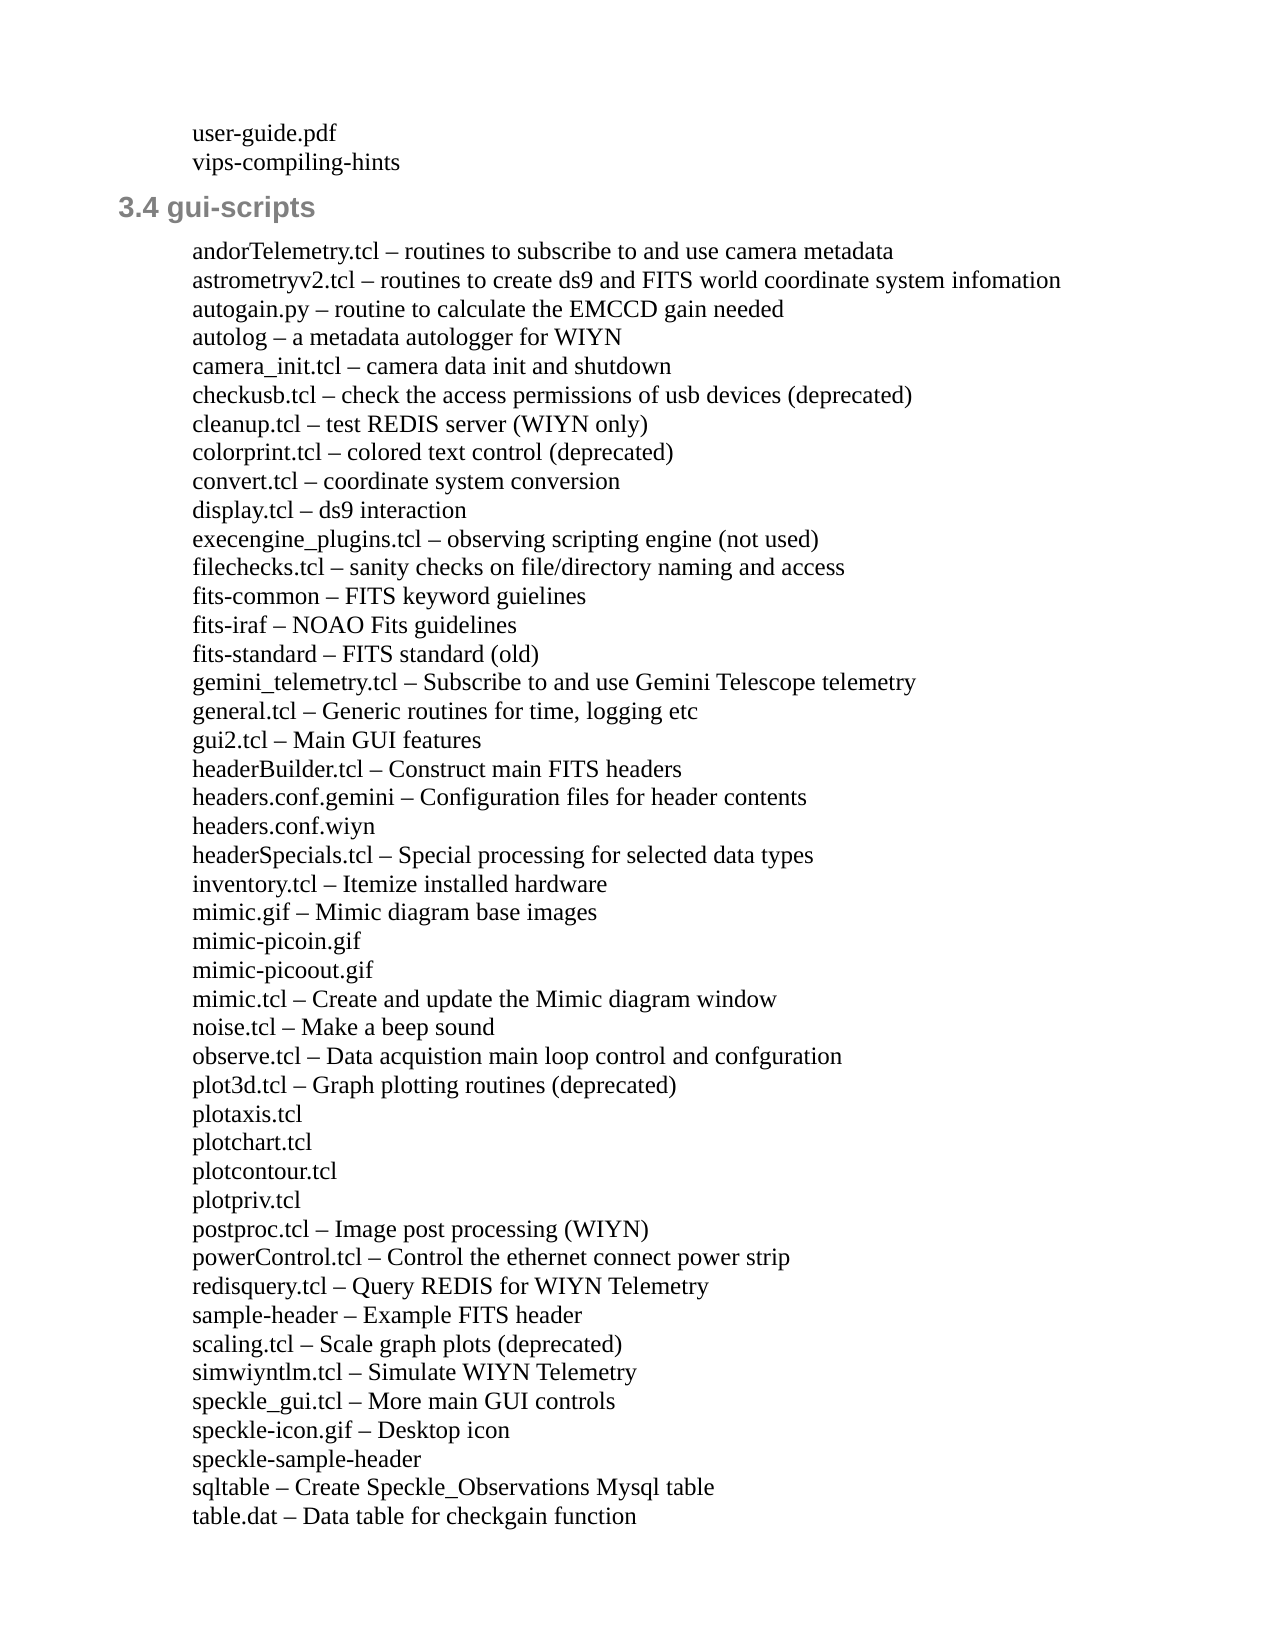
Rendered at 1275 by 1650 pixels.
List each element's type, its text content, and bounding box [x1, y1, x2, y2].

text cleanup.tcl – test REDIS server (WIYN only) [118, 409, 1157, 437]
text mimic.gif – Mimic diagram base images [118, 897, 1157, 926]
text headers.conf.gemini – Configuration files for header contents [118, 782, 1157, 811]
text speckle-icon.gif – Desktop icon [118, 1415, 1157, 1444]
text user-guide.pdf [118, 118, 1157, 147]
text postproc.tcl – Image post processing (WIYN) [118, 1214, 1157, 1242]
text gemini_telemetry.tcl – Subscribe to and use Gemini Telescope telemetry [118, 667, 1157, 696]
text noise.tcl – Make a beep sound [118, 1012, 1157, 1041]
text fits-standard – FITS standard (old) [118, 639, 1157, 667]
text execengine_plugins.tcl – observing scripting engine (not used) [118, 524, 1157, 552]
text vips-compiling-hints [118, 147, 1157, 176]
text colorprint.tcl – colored text control (deprecated) [118, 437, 1157, 466]
text simwiyntlm.tcl – Simulate WIYN Telemetry [118, 1357, 1157, 1386]
text astrometryv2.tcl – routines to create ds9 and FITS world coordinate system infomation [118, 265, 1157, 294]
text speckle-sample-header [118, 1444, 1157, 1472]
text mimic-picoin.gif [118, 926, 1157, 955]
text autogain.py – routine to calculate the EMCCD gain needed [118, 294, 1157, 322]
text observe.tcl – Data acquistion main loop control and confguration [118, 1041, 1157, 1070]
text sample-header – Example FITS header [118, 1300, 1157, 1329]
text table.dat – Data table for checkgain function [118, 1501, 1157, 1530]
text plotaxis.tcl [118, 1099, 1157, 1127]
subtitle 3.4 gui-scripts [118, 190, 1157, 224]
text camera_init.tcl – camera data init and shutdown [118, 351, 1157, 380]
text fits-iraf – NOAO Fits guidelines [118, 610, 1157, 639]
text headers.conf.wiyn [118, 811, 1157, 840]
text andorTelemetry.tcl – routines to subscribe to and use camera metadata [118, 236, 1157, 265]
text convert.tcl – coordinate system conversion [118, 466, 1157, 495]
text powerControl.tcl – Control the ethernet connect power strip [118, 1242, 1157, 1271]
text checkusb.tcl – check the access permissions of usb devices (deprecated) [118, 380, 1157, 409]
text sqltable – Create Speckle_Observations Mysql table [118, 1472, 1157, 1501]
text fits-common – FITS keyword guielines [118, 581, 1157, 610]
text general.tcl – Generic routines for time, logging etc [118, 696, 1157, 725]
text plot3d.tcl – Graph plotting routines (deprecated) [118, 1070, 1157, 1099]
text mimic-picoout.gif [118, 955, 1157, 984]
text redisquery.tcl – Query REDIS for WIYN Telemetry [118, 1271, 1157, 1300]
text plotpriv.tcl [118, 1185, 1157, 1214]
text scaling.tcl – Scale graph plots (deprecated) [118, 1329, 1157, 1357]
text mimic.tcl – Create and update the Mimic diagram window [118, 984, 1157, 1012]
text display.tcl – ds9 interaction [118, 495, 1157, 524]
text plotchart.tcl [118, 1127, 1157, 1156]
text autolog – a metadata autologger for WIYN [118, 322, 1157, 351]
text headerBuilder.tcl – Construct main FITS headers [118, 754, 1157, 782]
text inventory.tcl – Itemize installed hardware [118, 869, 1157, 897]
text speckle_gui.tcl – More main GUI controls [118, 1386, 1157, 1415]
text headerSpecials.tcl – Special processing for selected data types [118, 840, 1157, 869]
text gui2.tcl – Main GUI features [118, 725, 1157, 754]
text filechecks.tcl – sanity checks on file/directory naming and access [118, 552, 1157, 581]
text plotcontour.tcl [118, 1156, 1157, 1185]
